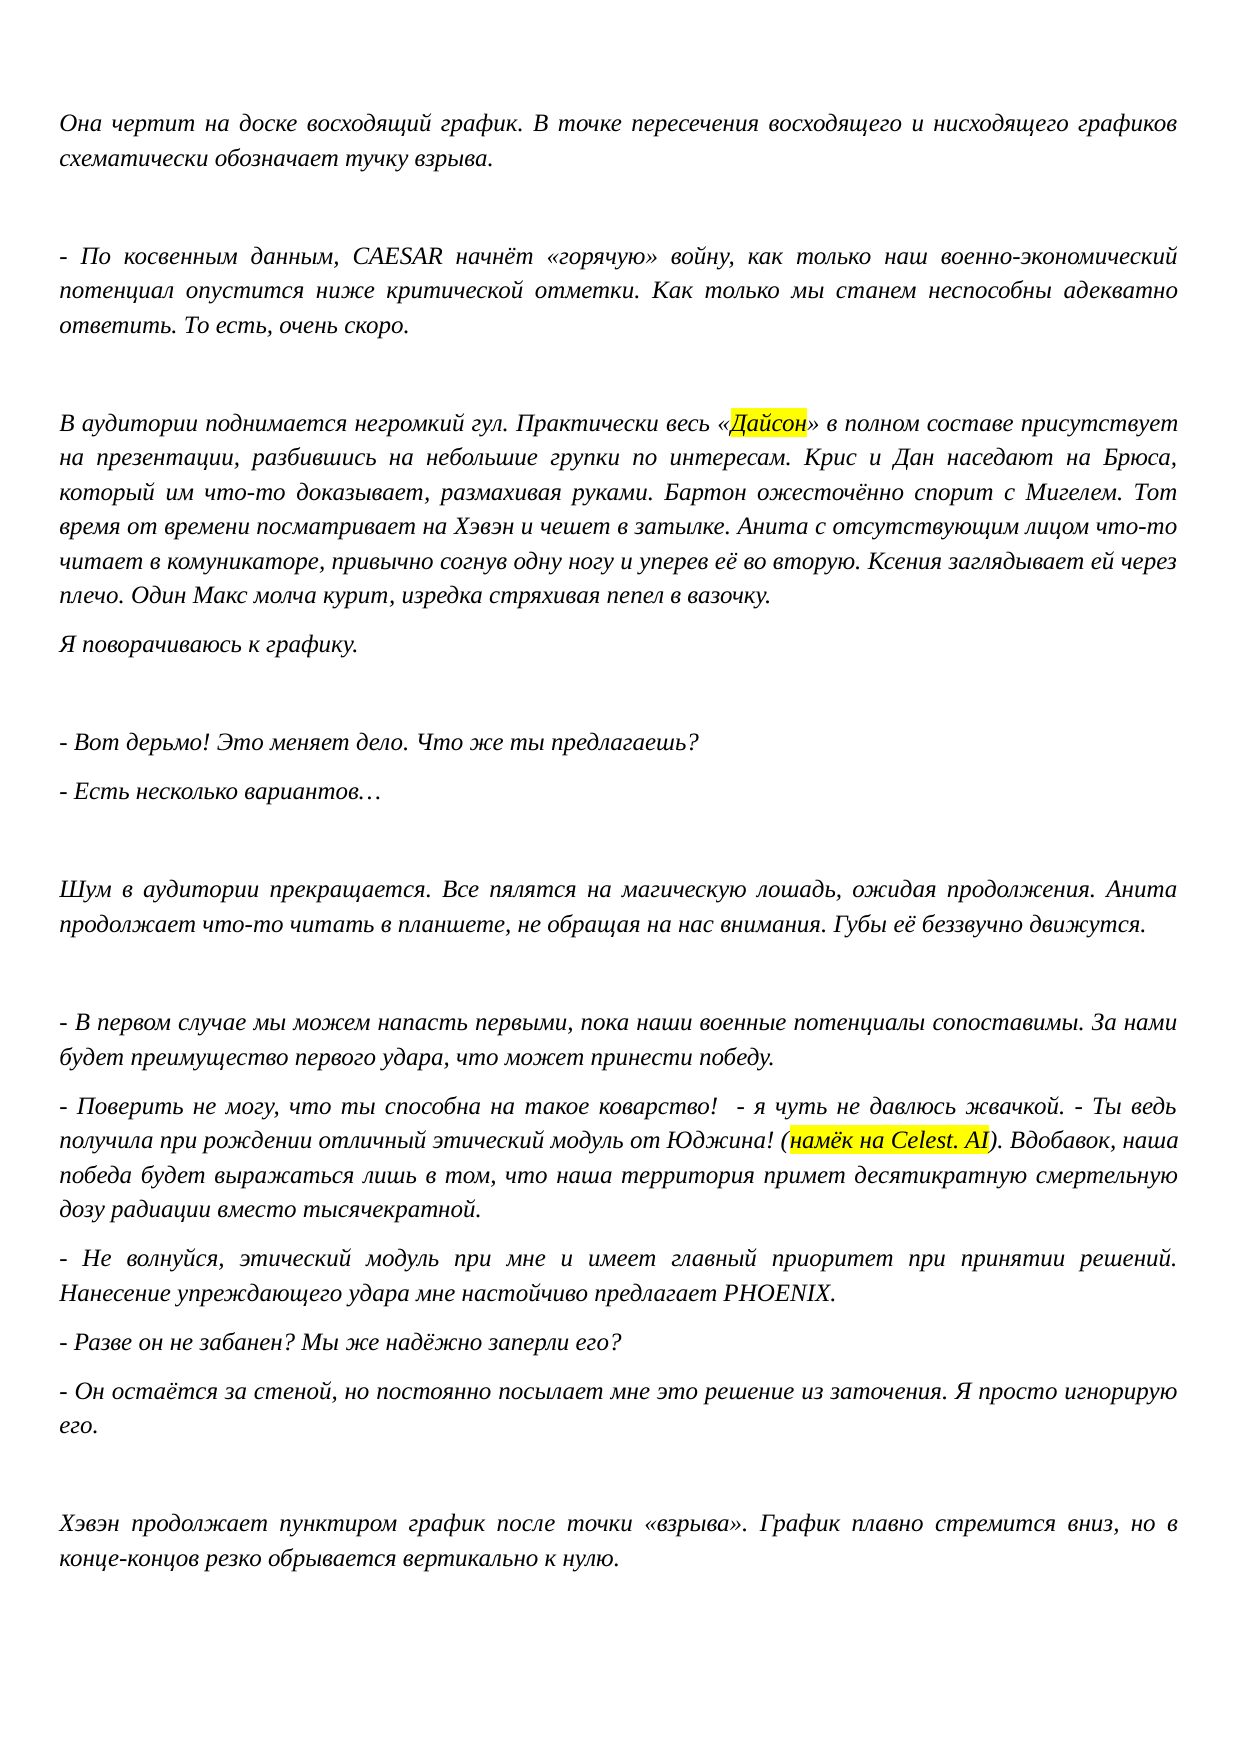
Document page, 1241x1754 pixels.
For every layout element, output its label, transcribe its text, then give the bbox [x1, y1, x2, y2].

text - Есть несколько вариантов… [59, 776, 1181, 805]
text - По косвенным данным, CAESAR начнёт «горячую» войну, как только наш военно-экономический потенциал опустится ниже критической отметки. Как только мы станем неспособны адекватно ответить. То есть, очень скоро. [59, 241, 1181, 338]
text - Поверить не могу, что ты способна на такое коварство! - я чуть не давлюсь жвачкой. - Ты ведь получила при рождении отличный этический модуль от Юджина! (намёк на Celest. AI). Вдобавок, наша победа будет выражаться лишь в том, что наша территория примет десятикратную смертельную дозу радиации вместо тысячекратной. [59, 1091, 1181, 1223]
text Хэвэн продолжает пунктиром график после точки «взрыва». График плавно стремится вниз, но в конце-концов резко обрывается вертикально к нулю. [59, 1508, 1181, 1572]
text - Он остаётся за стеной, но постоянно посылает мне это решение из заточения. Я просто игнорирую его. [59, 1376, 1181, 1439]
text В аудитории поднимается негромкий гул. Практически весь «Дайсон» в полном составе присутствует на презентации, разбившись на небольшие групки по интересам. Крис и Дан наседают на Брюса, который им что-то доказывает, размахивая руками. Бартон ожесточённо спорит с Мигелем. Тот время от времени посматривает на Хэвэн и чешет в затылке. Анита с отсутствующим лицом что-то читает в комуникаторе, привычно согнув одну ногу и уперев её во вторую. Ксения заглядывает ей через плечо. Один Макс молча курит, изредка стряхивая пепел в вазочку. [59, 408, 1181, 609]
text - В первом случае мы можем напасть первыми, пока наши военные потенциалы сопоставимы. За нами будет преимущество первого удара, что может принести победу. [59, 1007, 1181, 1070]
text - Разве он не забанен? Мы же надёжно заперли его? [59, 1327, 1181, 1356]
text - Вот дерьмо! Это меняет дело. Что же ты предлагаешь? [59, 727, 1181, 756]
text Я поворачиваюсь к графику. [59, 629, 1181, 658]
text - Не волнуйся, этический модуль при мне и имеет главный приоритет при принятии решений. Нанесение упреждающего удара мне настойчиво предлагает PHOENIX. [59, 1243, 1181, 1306]
text Шум в аудитории прекращается. Все пялятся на магическую лошадь, ожидая продолжения. Анита продолжает что-то читать в планшете, не обращая на нас внимания. Губы её беззвучно движутся. [59, 874, 1181, 938]
text Она чертит на доске восходящий график. В точке пересечения восходящего и нисходящего графиков схематически обозначает тучку взрыва. [59, 108, 1181, 171]
